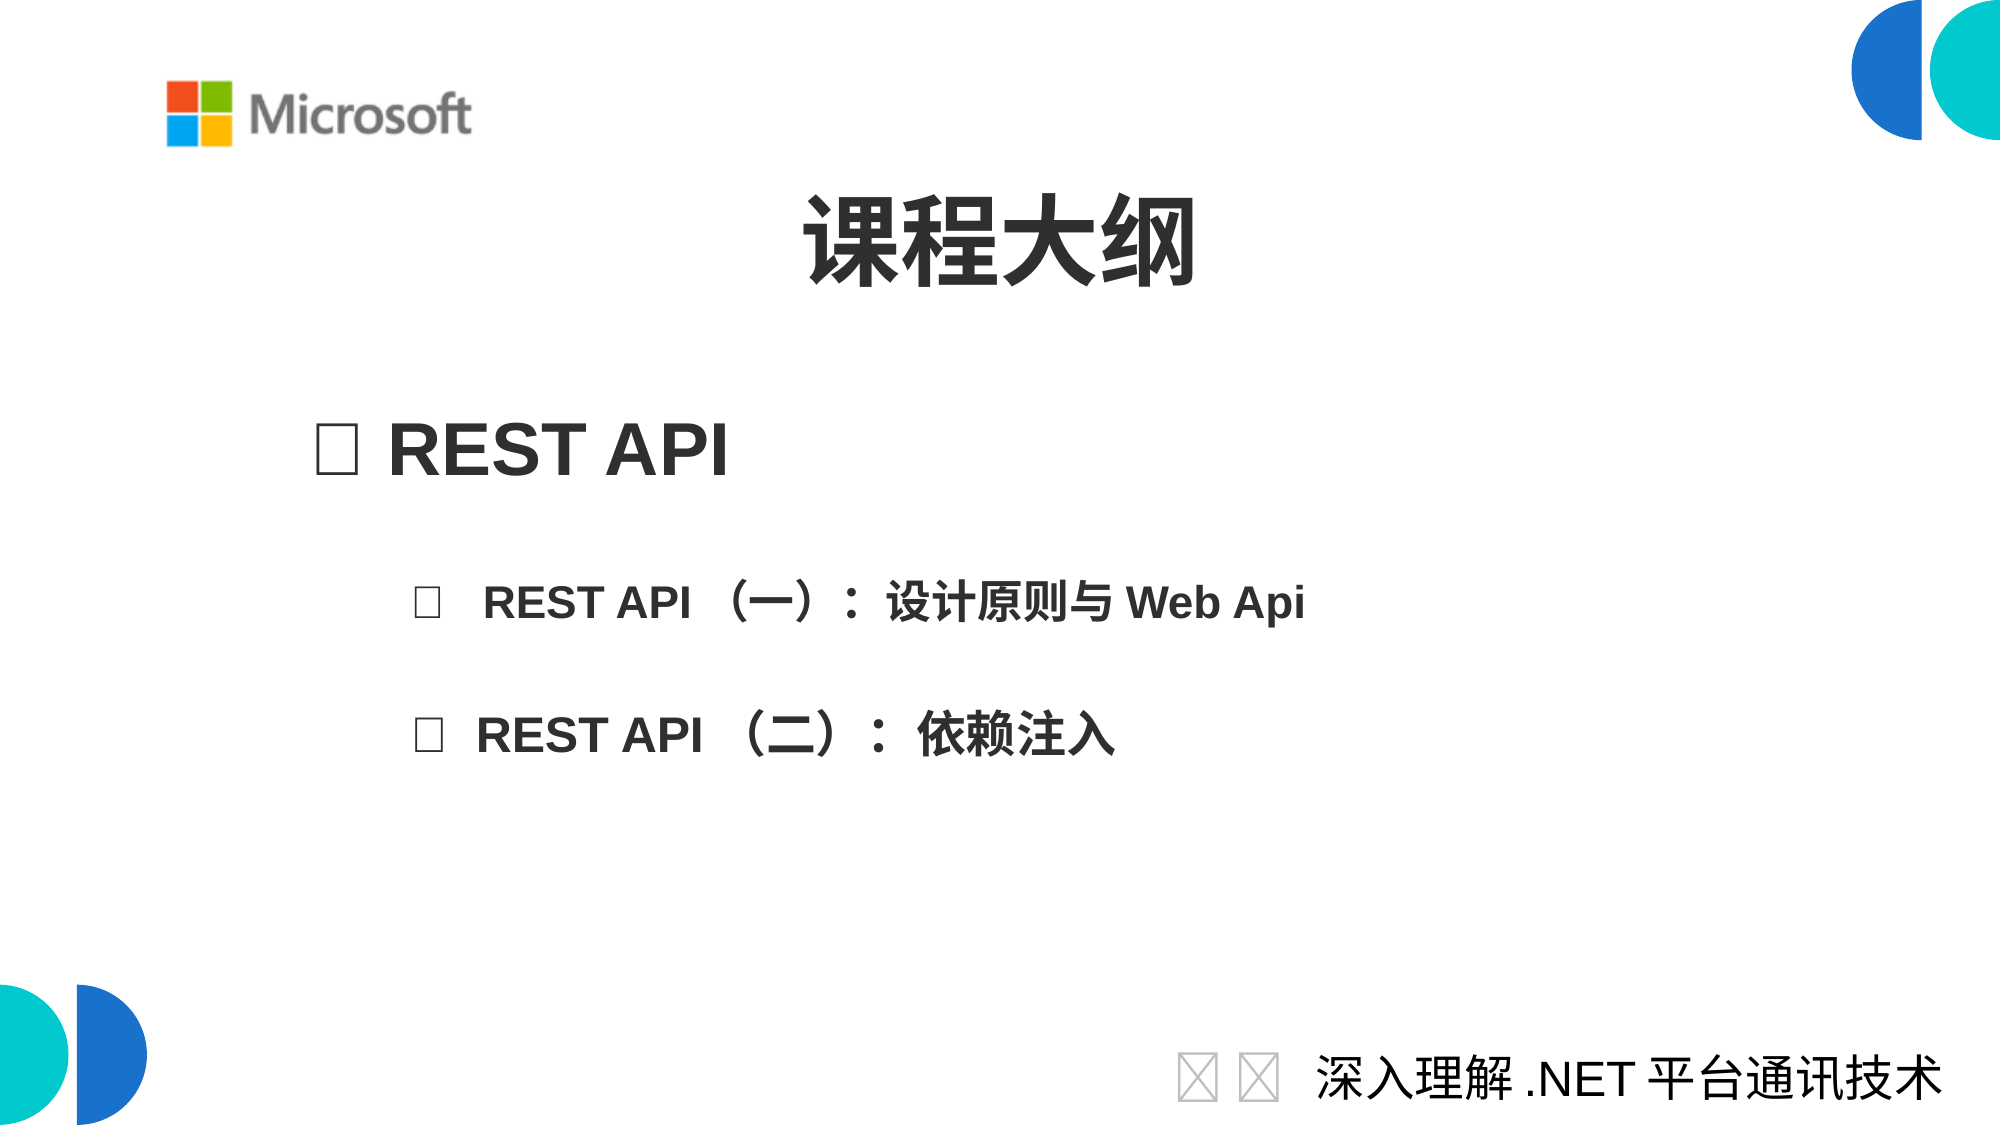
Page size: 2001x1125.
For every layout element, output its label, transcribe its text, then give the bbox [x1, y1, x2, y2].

title 课程大纲 [138, 145, 1862, 332]
text_box 🚀 REST API（一）：设计原则与Web Api 🚀 REST API（二）：依赖注入 [395, 537, 1725, 721]
subtitle 🚀 🚀 深入理解.NET平台通讯技术 [1173, 1046, 1952, 1107]
picture [85, 41, 552, 189]
text_box ✅ REST API [295, 348, 1802, 532]
